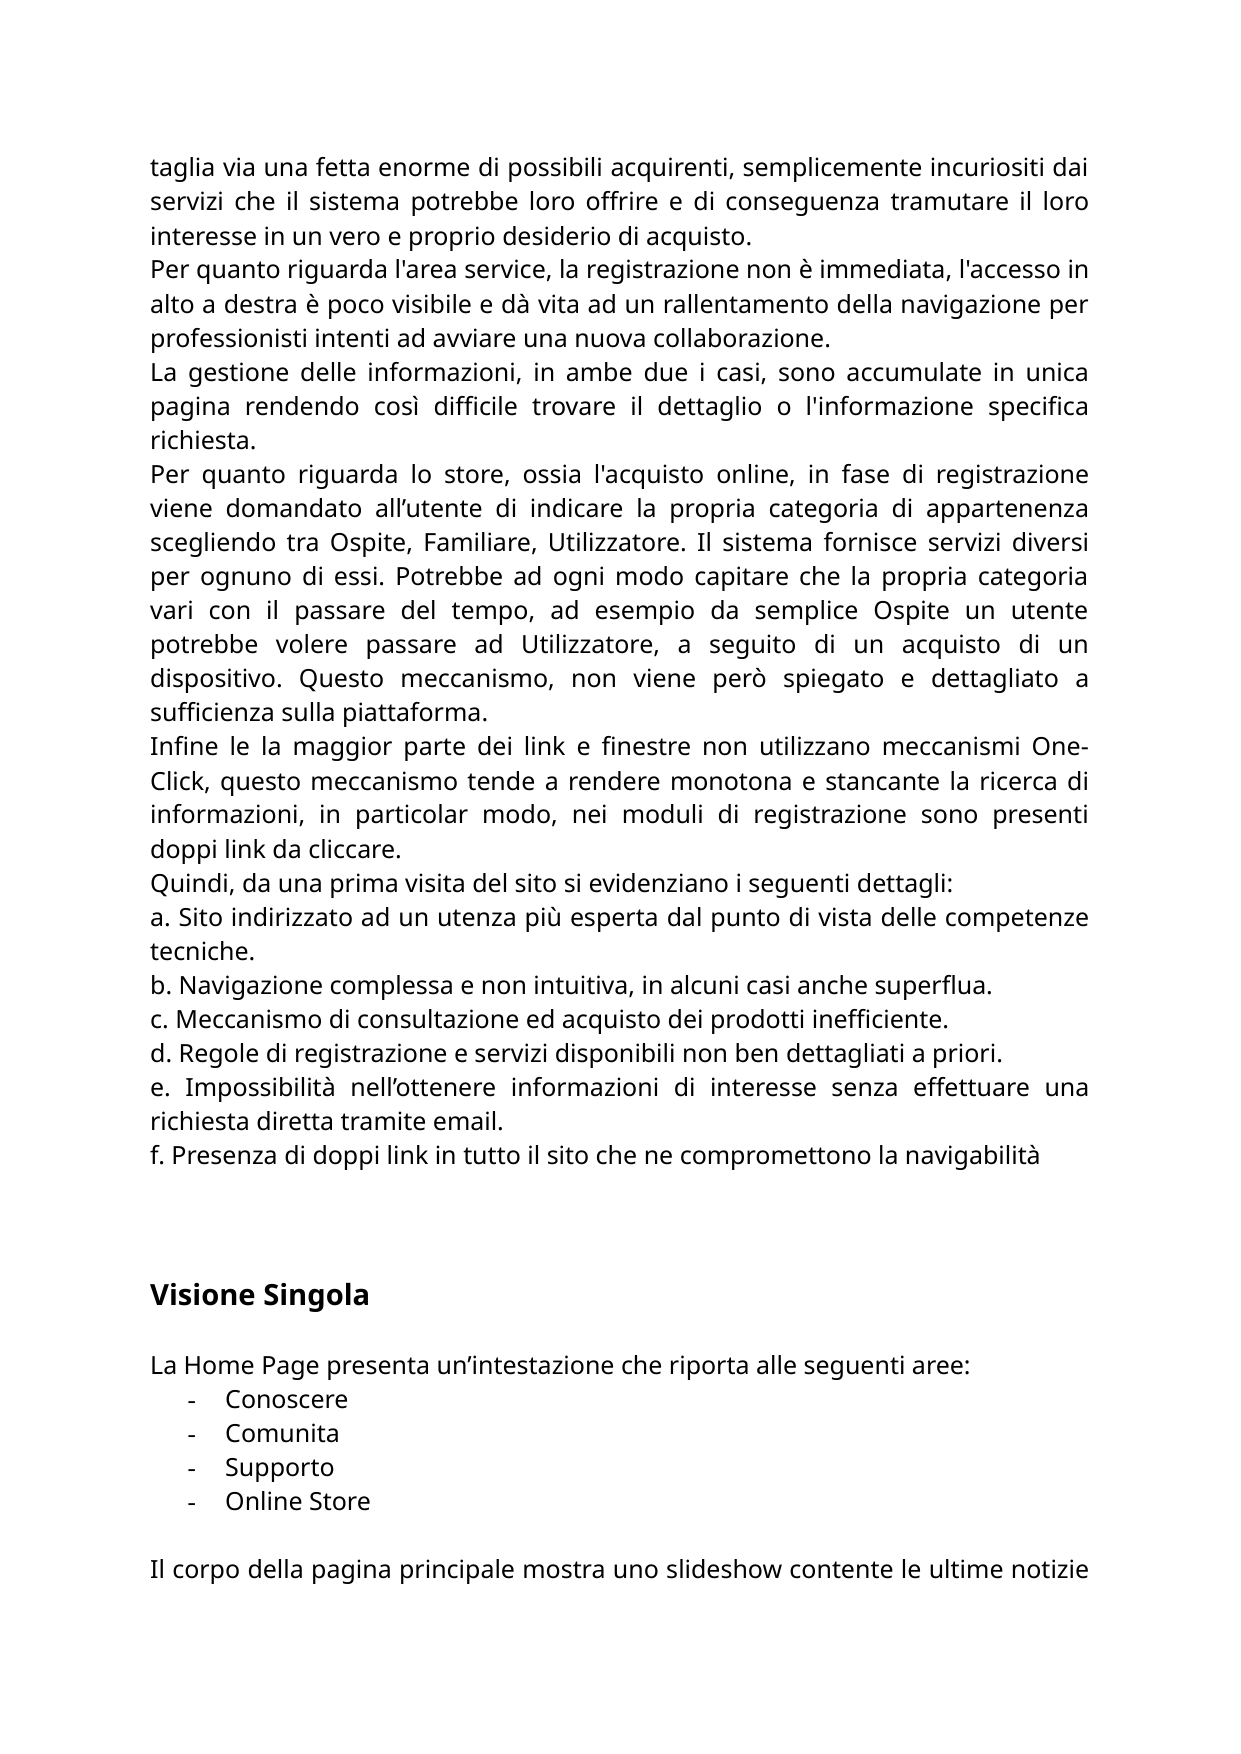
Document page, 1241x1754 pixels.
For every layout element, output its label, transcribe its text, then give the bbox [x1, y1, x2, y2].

text Il corpo della pagina principale mostra uno slideshow contente le ultime notizie [150, 1552, 1090, 1586]
text La gestione delle informazioni, in ambe due i casi, sono accumulate in unica pagina rendendo così difficile trovare il dettaglio o l'informazione specifica richiesta. [150, 354, 1090, 457]
text c. Meccanismo di consultazione ed acquisto dei prodotti inefficiente. [150, 1002, 1090, 1036]
text taglia via una fetta enorme di possibili acquirenti, semplicemente incuriositi dai servizi che il sistema potrebbe loro offrire e di conseguenza tramutare il loro interesse in un vero e proprio desiderio di acquisto. [150, 150, 1090, 252]
text Per quanto riguarda lo store, ossia l'acquisto online, in fase di registrazione viene domandato all’utente di indicare la propria categoria di appartenenza scegliendo tra Ospite, Familiare, Utilizzatore. Il sistema fornisce servizi diversi per ognuno di essi. Potrebbe ad ogni modo capitare che la propria categoria vari con il passare del tempo, ad esempio da semplice Ospite un utente potrebbe volere passare ad Utilizzatore, a seguito di un acquisto di un dispositivo. Questo meccanismo, non viene però spiegato e dettagliato a sufficienza sulla piattaforma. [150, 457, 1090, 729]
list Supporto [187, 1450, 1090, 1484]
text Visione Singola [150, 1274, 1090, 1314]
list Online Store [187, 1484, 1090, 1518]
list Conoscere [187, 1382, 1090, 1416]
text b. Navigazione complessa e non intuitiva, in alcuni casi anche superflua. [150, 967, 1090, 1002]
text Quindi, da una prima visita del sito si evidenziano i seguenti dettagli: [150, 865, 1090, 899]
text a. Sito indirizzato ad un utenza più esperta dal punto di vista delle competenze tecniche. [150, 899, 1090, 967]
text d. Regole di registrazione e servizi disponibili non ben dettagliati a priori. [150, 1036, 1090, 1070]
text Infine le la maggior parte dei link e finestre non utilizzano meccanismi One-Click, questo meccanismo tende a rendere monotona e stancante la ricerca di informazioni, in particolar modo, nei moduli di registrazione sono presenti doppi link da cliccare. [150, 729, 1090, 865]
text Per quanto riguarda l'area service, la registrazione non è immediata, l'accesso in alto a destra è poco visibile e dà vita ad un rallentamento della navigazione per professionisti intenti ad avviare una nuova collaborazione. [150, 252, 1090, 354]
list Comunita [187, 1416, 1090, 1450]
text e. Impossibilità nell’ottenere informazioni di interesse senza effettuare una richiesta diretta tramite email. [150, 1070, 1090, 1138]
text La Home Page presenta un’intestazione che riporta alle seguenti aree: [150, 1348, 1090, 1382]
text f. Presenza di doppi link in tutto il sito che ne compromettono la navigabilità [150, 1138, 1090, 1172]
